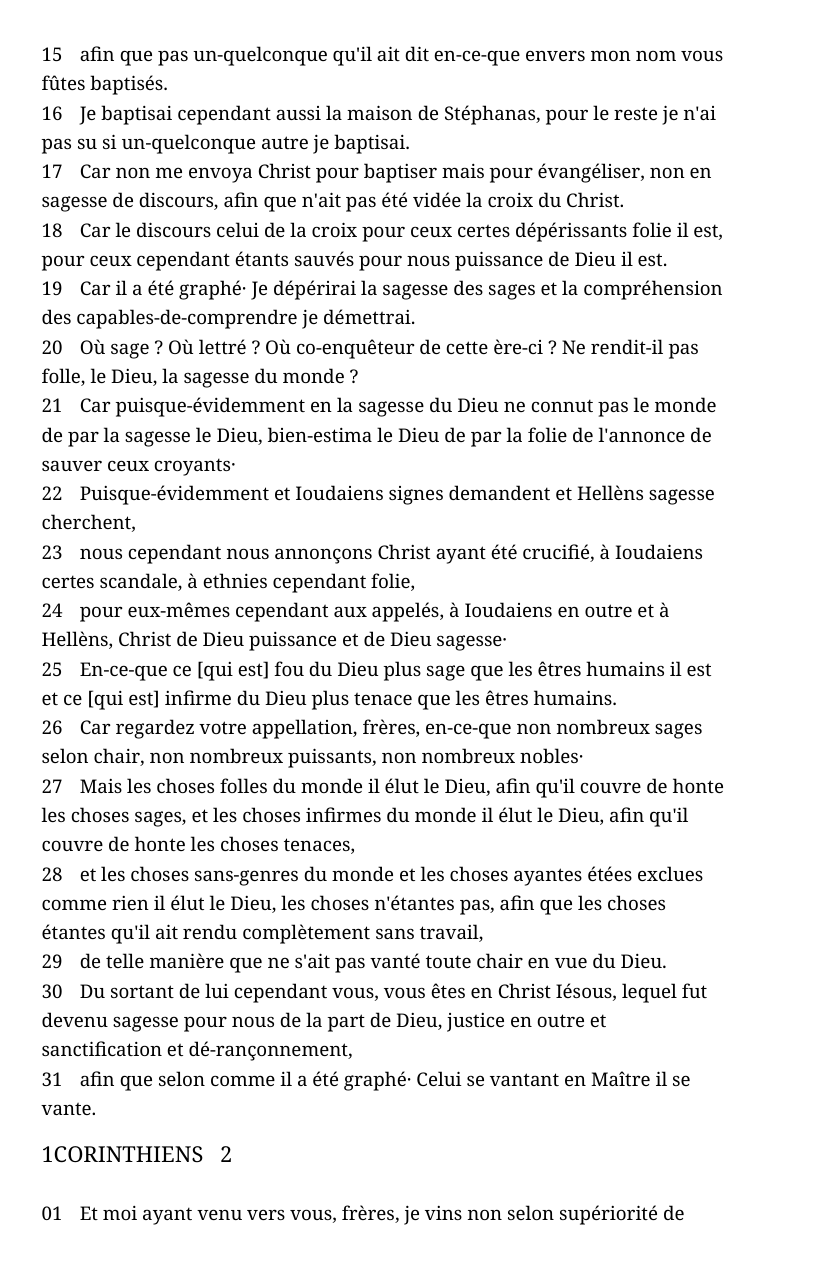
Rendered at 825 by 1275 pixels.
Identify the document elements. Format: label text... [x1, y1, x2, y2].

text 15 afin que pas un-quelconque qu'il ait dit en-ce-que envers mon nom vous fûtes baptisés. 16 Je baptisai cependant aussi la maison de Stéphanas, pour le reste je n'ai pas su si un-quelconque autre je baptisai. 17 Car non me envoya Christ pour baptiser mais pour évangéliser, non en sagesse de discours, afin que n'ait pas été vidée la croix du Christ. 18 Car le discours celui de la croix pour ceux certes dépérissants folie il est, pour ceux cependant étants sauvés pour nous puissance de Dieu il est. 19 Car il a été graphé· Je dépérirai la sagesse des sages et la compréhension des capables-de-comprendre je démettrai. 20 Où sage ? Où lettré ? Où co-enquêteur de cette ère-ci ? Ne rendit-il pas folle, le Dieu, la sagesse du monde ? 21 Car puisque-évidemment en la sagesse du Dieu ne connut pas le monde de par la sagesse le Dieu, bien-estima le Dieu de par la folie de l'annonce de sauver ceux croyants· 22 Puisque-évidemment et Ioudaiens signes demandent et Hellèns sagesse cherchent, 23 nous cependant nous annonçons Christ ayant été crucifié, à Ioudaiens certes scandale, à ethnies cependant folie, 24 pour eux-mêmes cependant aux appelés, à Ioudaiens en outre et à Hellèns, Christ de Dieu puissance et de Dieu sagesse· 25 En-ce-que ce [qui est] fou du Dieu plus sage que les êtres humains il est et ce [qui est] infirme du Dieu plus tenace que les êtres humains. 26 Car regardez votre appellation, frères, en-ce-que non nombreux sages selon chair, non nombreux puissants, non nombreux nobles· 27 Mais les choses folles du monde il élut le Dieu, afin qu'il couvre de honte les choses sages, et les choses infirmes du monde il élut le Dieu, afin qu'il couvre de honte les choses tenaces, 28 et les choses sans-genres du monde et les choses ayantes étées exclues comme rien il élut le Dieu, les choses n'étantes pas, afin que les choses étantes qu'il ait rendu complètement sans travail, 29 de telle manière que ne s'ait pas vanté toute chair en vue du Dieu. 30 Du sortant de lui cependant vous, vous êtes en Christ Iésous, lequel fut devenu sagesse pour nous de la part de Dieu, justice en outre et sanctification et dé-rançonnement, 31 afin que selon comme il a été graphé· Celui se vantant en Maître il se vante. [41, 41, 724, 1121]
text 01 Et moi ayant venu vers vous, frères, je vins non selon supériorité de [41, 1173, 724, 1226]
text 1CORINTHIENS 2 [41, 1139, 724, 1169]
